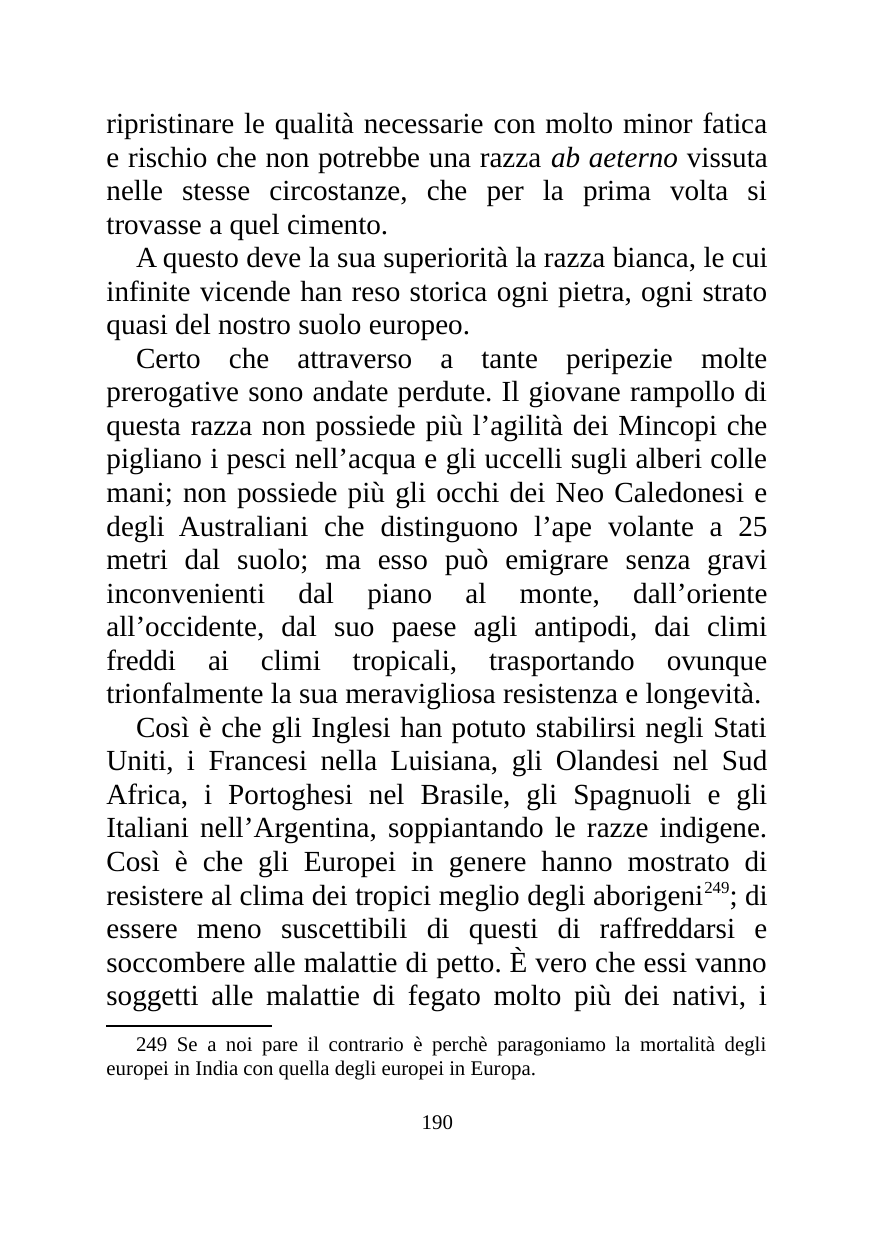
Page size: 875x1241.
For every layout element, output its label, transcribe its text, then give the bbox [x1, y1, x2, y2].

text A questo deve la sua superiorità la razza bianca, le cui infinite vicende han reso storica ogni pietra, ogni strato quasi del nostro suolo europeo. [106, 240, 768, 341]
text Certo che attraverso a tante peripezie molte prerogative sono andate perdute. Il giovane rampollo di questa razza non possiede più l’agilità dei Mincopi che pigliano i pesci nell’acqua e gli uccelli sugli alberi colle mani; non possiede più gli occhi dei Neo Caledonesi e degli Australiani che distinguono l’ape volante a 25 metri dal suolo; ma esso può emigrare senza gravi inconvenienti dal piano al monte, dall’oriente all’occidente, dal suo paese agli antipodi, dai climi freddi ai climi tropicali, trasportando ovunque trionfalmente la sua meravigliosa resistenza e longevità. [106, 341, 768, 710]
text Se a noi pare il contrario è perchè paragoniamo la mortalità degli europei in India con quella degli europei in Europa. [106, 1032, 768, 1080]
text Così è che gli Inglesi han potuto stabilirsi negli Stati Uniti, i Francesi nella Luisiana, gli Olandesi nel Sud Africa, i Portoghesi nel Brasile, gli Spagnuoli e gli Italiani nell’Argentina, soppiantando le razze indigene. Così è che gli Europei in genere hanno mostrato di resistere al clima dei tropici meglio degli aborigeni; di essere meno suscettibili di questi di raffreddarsi e soccombere alle malattie di petto. È vero che essi vanno soggetti alle malattie di fegato molto più dei nativi, i [106, 710, 768, 1012]
text ripristinare le qualità necessarie con molto minor fatica e rischio che non potrebbe una razza ab aeterno vissuta nelle stesse circostanze, che per la prima volta si trovasse a quel cimento. [106, 106, 768, 240]
